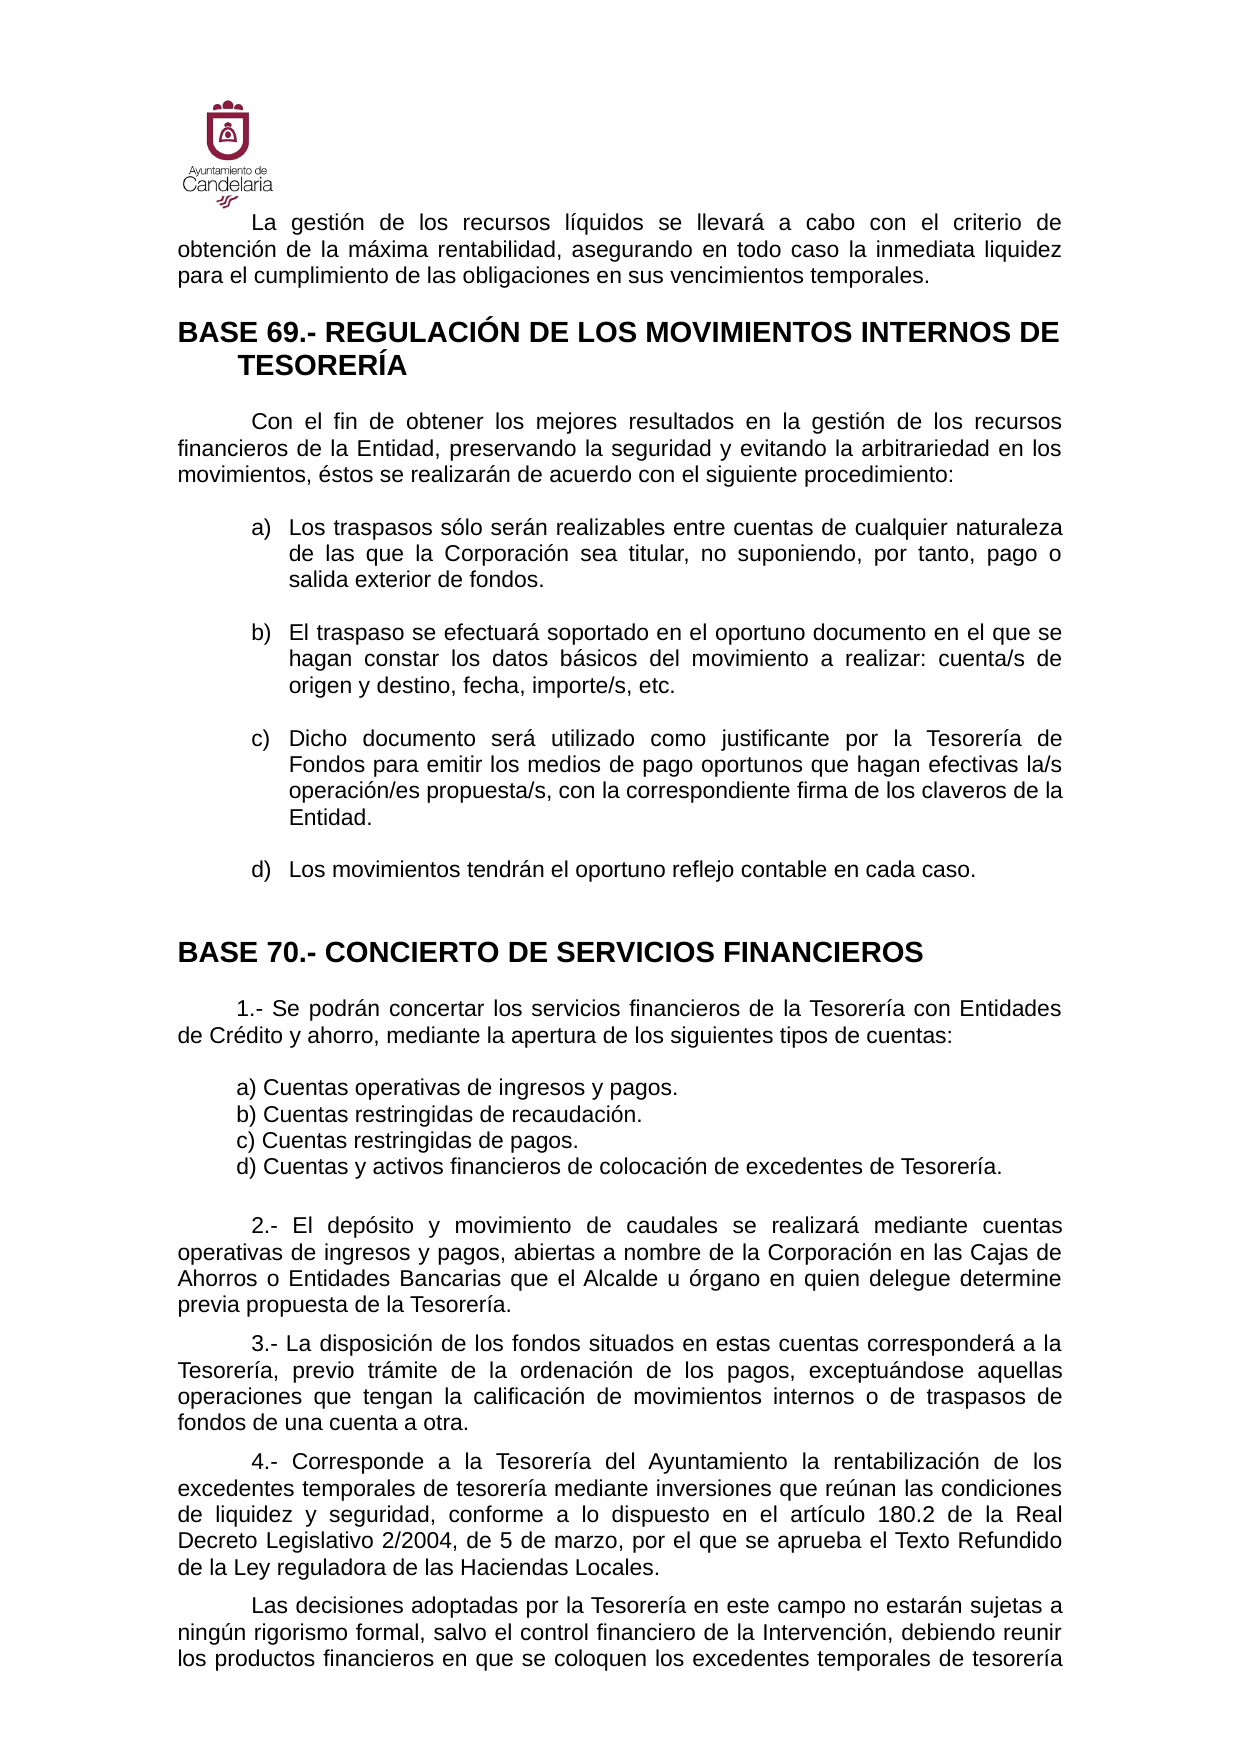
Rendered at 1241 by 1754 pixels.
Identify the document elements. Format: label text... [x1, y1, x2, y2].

list El traspaso se efectuará soportado en el oportuno documento en el que se hagan constar los datos básicos del movimiento a realizar: cuenta/s de origen y destino, fecha, importe/s, etc. [251, 619, 1063, 698]
list Los movimientos tendrán el oportuno reflejo contable en cada caso. [251, 856, 1063, 883]
text b) Cuentas restringidas de recaudación. [236, 1101, 1063, 1127]
text 2.- El depósito y movimiento de caudales se realizará mediante cuentas operativas de ingresos y pagos, abiertas a nombre de la Corporación en las Cajas de Ahorros o Entidades Bancarias que el Alcalde u órgano en quien delegue determine previa propuesta de la Tesorería. [177, 1212, 1063, 1318]
subtitle BASE 70.- CONCIERTO DE SERVICIOS FINANCIEROS [177, 935, 1063, 969]
text 1.- Se podrán concertar los servicios financieros de la Tesorería con Entidades de Crédito y ahorro, mediante la apertura de los siguientes tipos de cuentas: [177, 995, 1063, 1048]
text La gestión de los recursos líquidos se llevará a cabo con el criterio de obtención de la máxima rentabilidad, asegurando en todo caso la inmediata liquidez para el cumplimiento de las obligaciones en sus vencimientos temporales. [177, 209, 1063, 288]
text 4.- Corresponde a la Tesorería del Ayuntamiento la rentabilización de los excedentes temporales de tesorería mediante inversiones que reúnan las condiciones de liquidez y seguridad, conforme a lo dispuesto en el artículo 180.2 de la Real Decreto Legislativo 2/2004, de 5 de marzo, por el que se aprueba el Texto Refundido de la Ley reguladora de las Haciendas Locales. [177, 1448, 1063, 1580]
list Dicho documento será utilizado como justificante por la Tesorería de Fondos para emitir los medios de pago oportunos que hagan efectivas la/s operación/es propuesta/s, con la correspondiente firma de los claveros de la Entidad. [251, 724, 1063, 830]
subtitle BASE 69.- REGULACIÓN DE LOS MOVIMIENTOS INTERNOS DE TESORERÍA [177, 315, 1063, 382]
text Las decisiones adoptadas por la Tesorería en este campo no estarán sujetas a ningún rigorismo formal, salvo el control financiero de la Intervención, debiendo reunir los productos financieros en que se coloquen los excedentes temporales de tesorería [177, 1592, 1063, 1671]
text d) Cuentas y activos financieros de colocación de excedentes de Tesorería. [236, 1153, 1063, 1180]
text c) Cuentas restringidas de pagos. [236, 1127, 1063, 1153]
text a) Cuentas operativas de ingresos y pagos. [236, 1074, 1063, 1101]
text 3.- La disposición de los fondos situados en estas cuentas corresponderá a la Tesorería, previo trámite de la ordenación de los pagos, exceptuándose aquellas operaciones que tengan la calificación de movimientos internos o de traspasos de fondos de una cuenta a otra. [177, 1330, 1063, 1436]
list Los traspasos sólo serán realizables entre cuentas de cualquier naturaleza de las que la Corporación sea titular, no suponiendo, por tanto, pago o salida exterior de fondos. [251, 514, 1063, 593]
text Con el fin de obtener los mejores resultados en la gestión de los recursos financieros de la Entidad, preservando la seguridad y evitando la arbitrariedad en los movimientos, éstos se realizarán de acuerdo con el siguiente procedimiento: [177, 408, 1063, 487]
